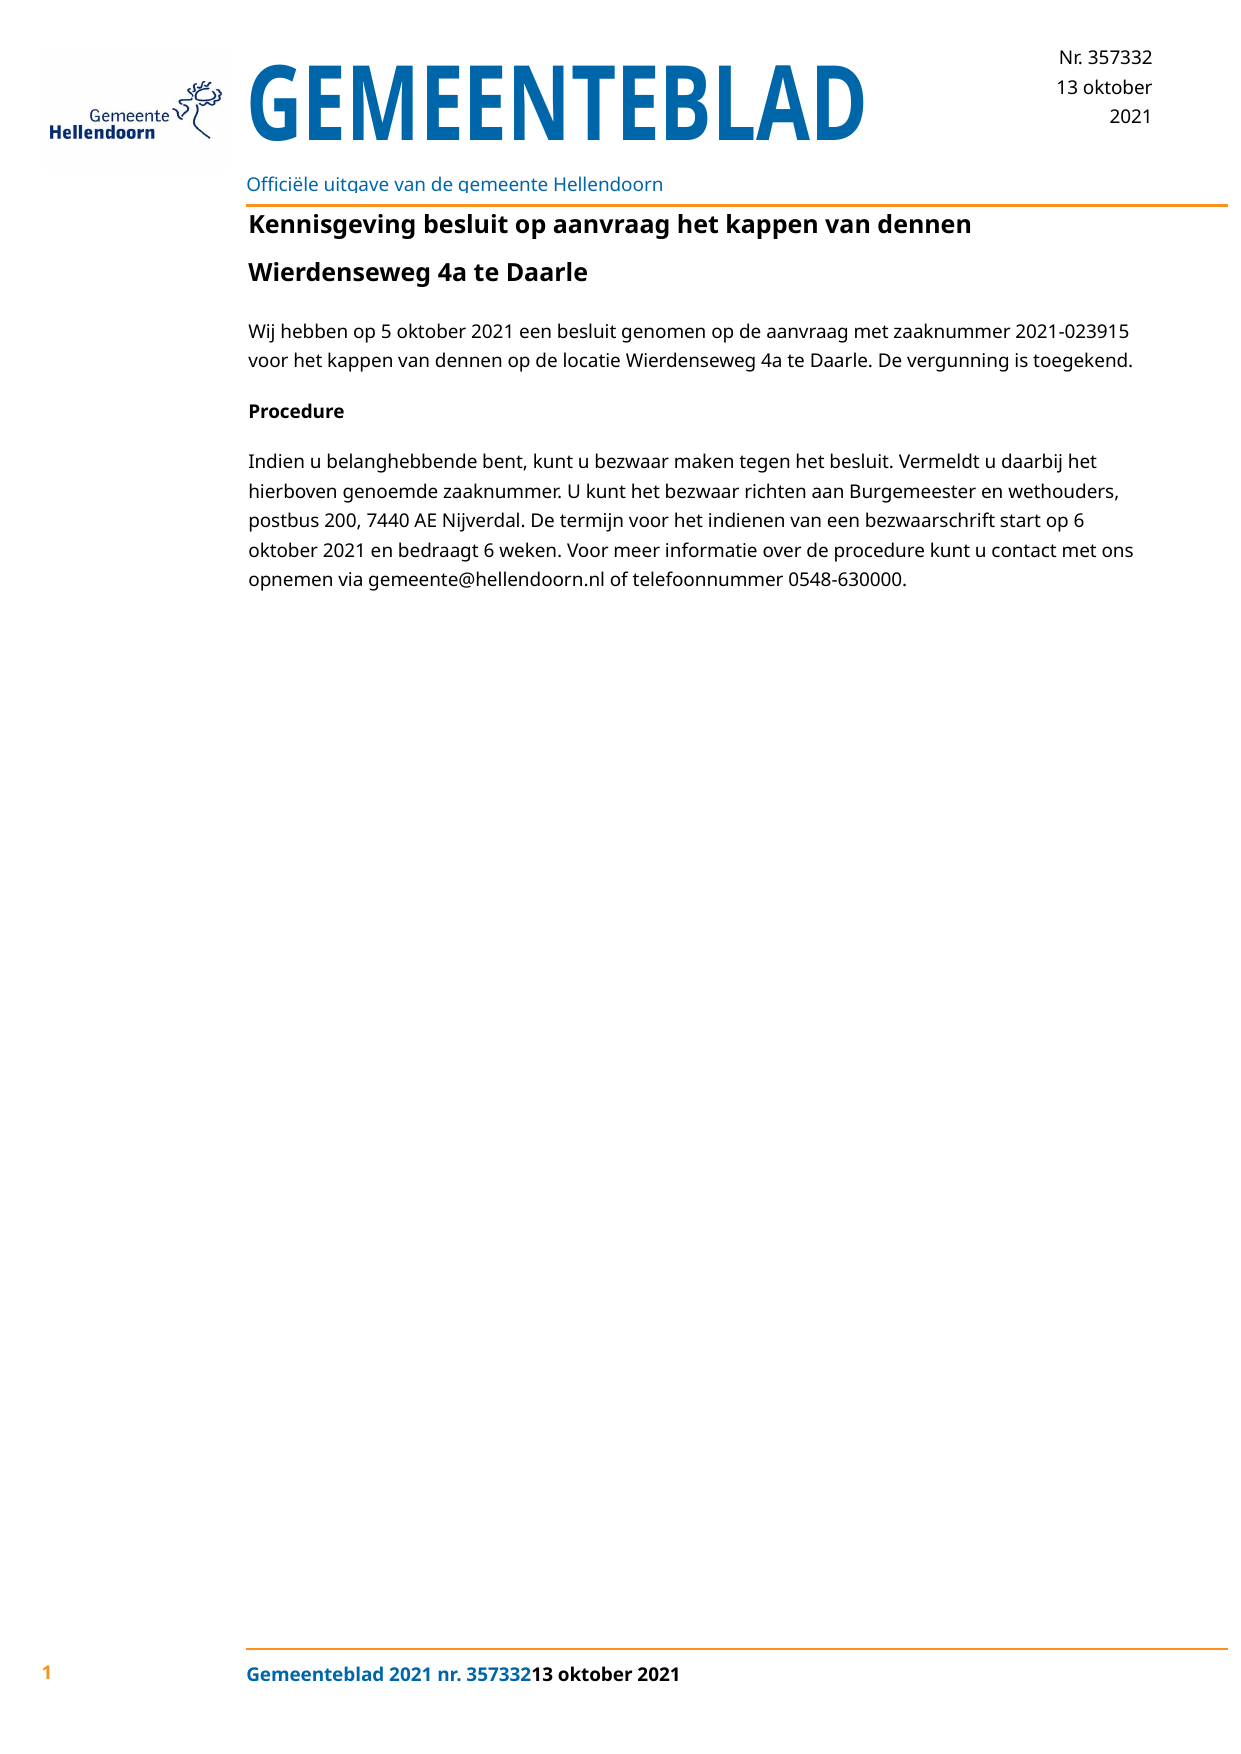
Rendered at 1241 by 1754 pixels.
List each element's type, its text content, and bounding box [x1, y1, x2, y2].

picture [41, 47, 231, 172]
text Indien u belanghebbende bent, kunt u bezwaar maken tegen het besluit. Vermeldt u daarbij het hierboven genoemde zaaknummer. U kunt het bezwaar richten aan Burgemeester en wethouders, postbus 200, 7440 AE Nijverdal. De termijn voor het indienen van een bezwaarschrift start op 6 oktober 2021 en bedraagt 6 weken. Voor meer informatie over de procedure kunt u contact met ons opnemen via gemeente@hellendoorn.nl of telefoonnummer 0548-630000. [248, 448, 1152, 592]
text Procedure [248, 398, 1152, 424]
text Wij hebben op 5 oktober 2021 een besluit genomen op de aanvraag met zaaknummer 2021-023915 voor het kappen van dennen op de locatie Wierdenseweg 4a te Daarle. De vergunning is toegekend. [248, 318, 1152, 373]
text Kennisgeving besluit op aanvraag het kappen van dennen Wierdenseweg 4a te Daarle [248, 207, 1152, 288]
